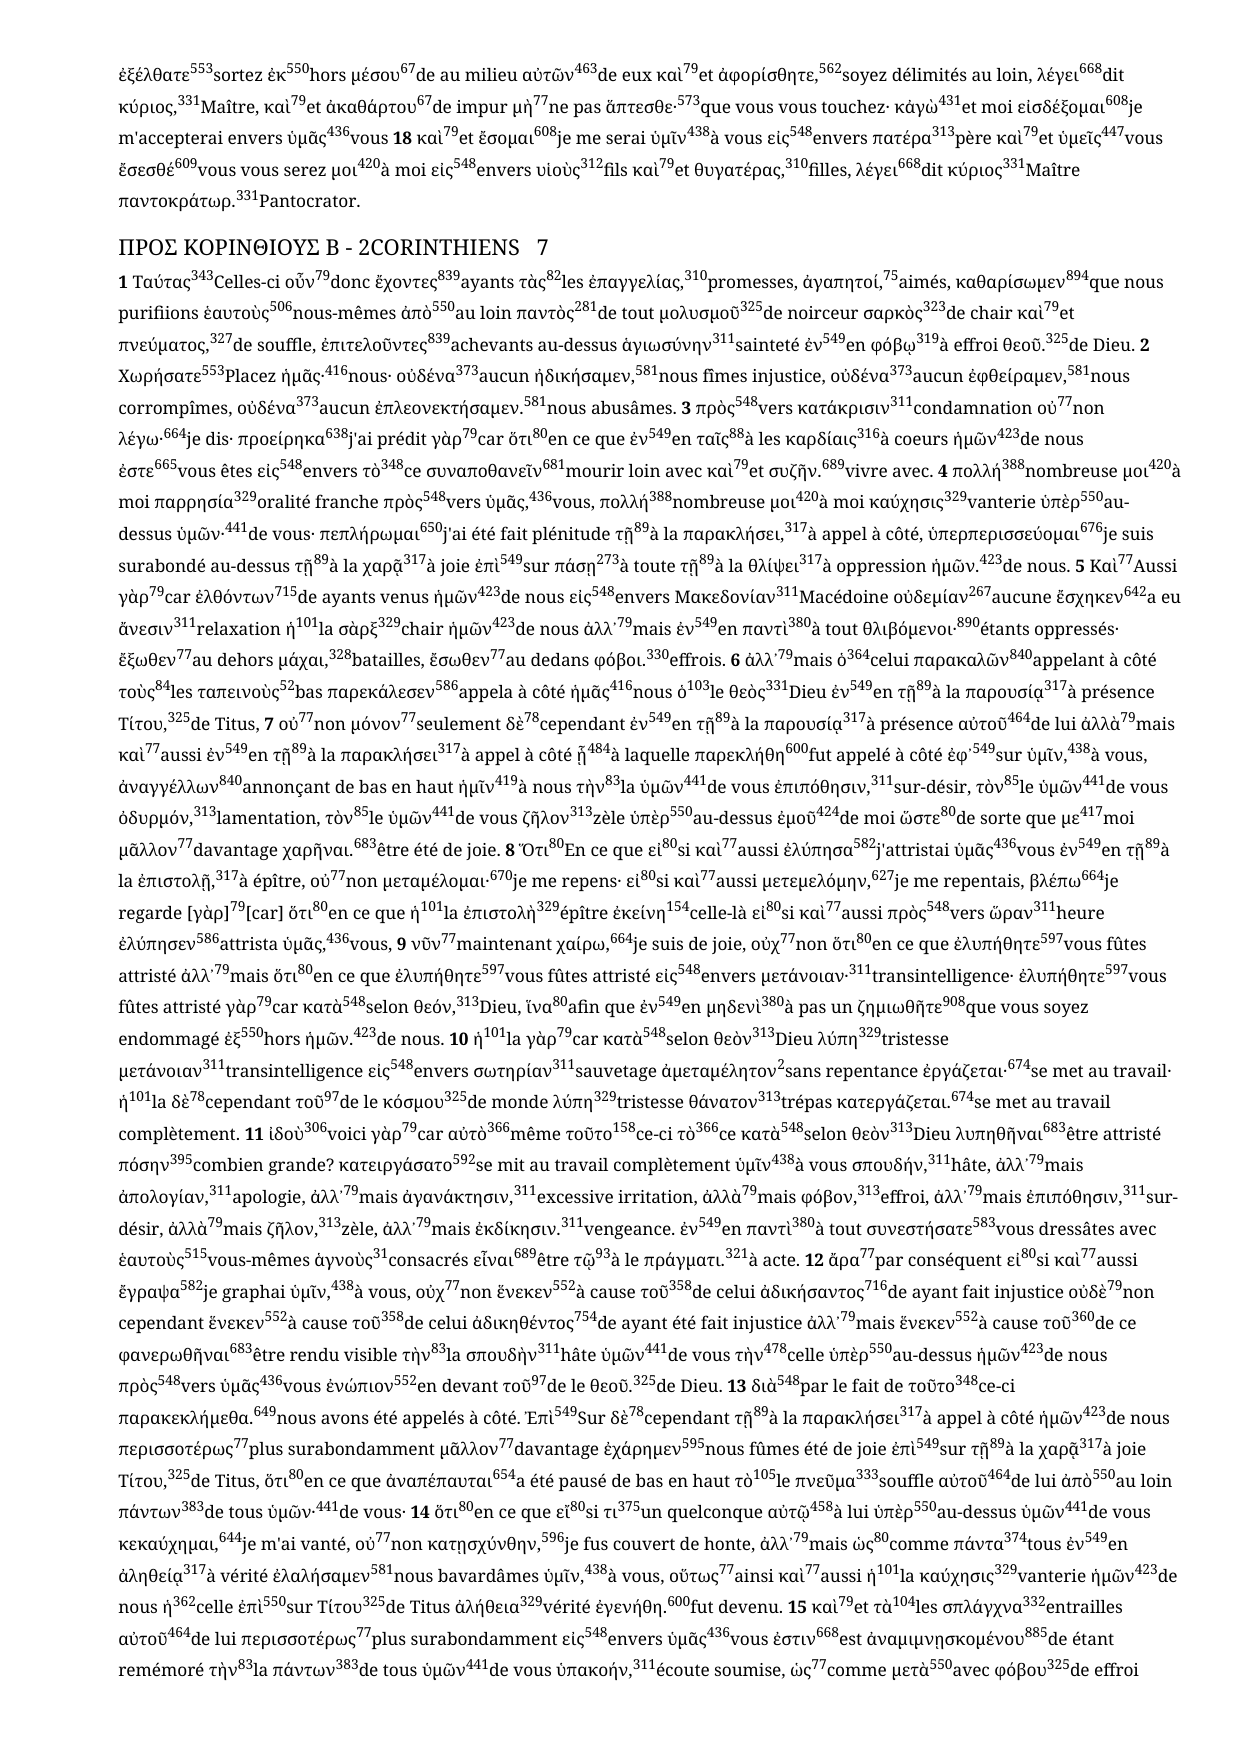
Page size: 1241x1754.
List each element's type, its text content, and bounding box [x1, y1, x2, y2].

text 1 Ταύτας343Celles-ci οὖν79donc ἔχοντες839ayants τὰς82les ἐπαγγελίας,310promesses, ἀγαπητοί,75aimés, καθαρίσωμεν894que nous purifiions ἑαυτοὺς506nous-mêmes ἀπὸ550au loin παντὸς281de tout μολυσμοῦ325de noirceur σαρκὸς323de chair καὶ79et πνεύματος,327de souffle, ἐπιτελοῦντες839achevants au-dessus ἁγιωσύνην311sainteté ἐν549en φόβῳ319à effroi θεοῦ.325de Dieu. 2 Χωρήσατε553Placez ἡμᾶς·416nous· οὐδένα373aucun ἠδικήσαμεν,581nous fîmes injustice, οὐδένα373aucun ἐφθείραμεν,581nous corrompîmes, οὐδένα373aucun ἐπλεονεκτήσαμεν.581nous abusâmes. 3 πρὸς548vers κατάκρισιν311condamnation οὐ77non λέγω·664je dis· προείρηκα638j'ai prédit γὰρ79car ὅτι80en ce que ἐν549en ταῖς88à les καρδίαις316à coeurs ἡμῶν423de nous ἐστε665vous êtes εἰς548envers τὸ348ce συναποθανεῖν681mourir loin avec καὶ79et συζῆν.689vivre avec. 4 πολλή388nombreuse μοι420à moi παρρησία329oralité franche πρὸς548vers ὑμᾶς,436vous, πολλή388nombreuse μοι420à moi καύχησις329vanterie ὑπὲρ550au-dessus ὑμῶν·441de vous· πεπλήρωμαι650j'ai été fait plénitude τῇ89à la παρακλήσει,317à appel à côté, ὑπερπερισσεύομαι676je suis surabondé au-dessus τῇ89à la χαρᾷ317à joie ἐπὶ549sur πάσῃ273à toute τῇ89à la θλίψει317à oppression ἡμῶν.423de nous. 5 Καὶ77Aussi γὰρ79car ἐλθόντων715de ayants venus ἡμῶν423de nous εἰς548envers Μακεδονίαν311Macédoine οὐδεμίαν267aucune ἔσχηκεν642a eu ἄνεσιν311relaxation ἡ101la σὰρξ329chair ἡμῶν423de nous ἀλλ᾽79mais ἐν549en παντὶ380à tout θλιβόμενοι·890étants oppressés· ἔξωθεν77au dehors μάχαι,328batailles, ἔσωθεν77au dedans φόβοι.330effrois. 6 ἀλλ᾽79mais ὁ364celui παρακαλῶν840appelant à côté τοὺς84les ταπεινοὺς52bas παρεκάλεσεν586appela à côté ἡμᾶς416nous ὁ103le θεὸς331Dieu ἐν549en τῇ89à la παρουσίᾳ317à présence Τίτου,325de Titus, 7 οὐ77non μόνον77seulement δὲ78cependant ἐν549en τῇ89à la παρουσίᾳ317à présence αὐτοῦ464de lui ἀλλὰ79mais καὶ77aussi ἐν549en τῇ89à la παρακλήσει317à appel à côté ᾗ484à laquelle παρεκλήθη600fut appelé à côté ἐφ᾽549sur ὑμῖν,438à vous, ἀναγγέλλων840annonçant de bas en haut ἡμῖν419à nous τὴν83la ὑμῶν441de vous ἐπιπόθησιν,311sur-désir, τὸν85le ὑμῶν441de vous ὀδυρμόν,313lamentation, τὸν85le ὑμῶν441de vous ζῆλον313zèle ὑπὲρ550au-dessus ἐμοῦ424de moi ὥστε80de sorte que με417moi μᾶλλον77davantage χαρῆναι.683être été de joie. 8 Ὅτι80En ce que εἰ80si καὶ77aussi ἐλύπησα582j'attristai ὑμᾶς436vous ἐν549en τῇ89à la ἐπιστολῇ,317à épître, οὐ77non μεταμέλομαι·670je me repens· εἰ80si καὶ77aussi μετεμελόμην,627je me repentais, βλέπω664je regarde [γὰρ]79[car] ὅτι80en ce que ἡ101la ἐπιστολὴ329épître ἐκείνη154celle-là εἰ80si καὶ77aussi πρὸς548vers ὥραν311heure ἐλύπησεν586attrista ὑμᾶς,436vous, 9 νῦν77maintenant χαίρω,664je suis de joie, οὐχ77non ὅτι80en ce que ἐλυπήθητε597vous fûtes attristé ἀλλ᾽79mais ὅτι80en ce que ἐλυπήθητε597vous fûtes attristé εἰς548envers μετάνοιαν·311transintelligence· ἐλυπήθητε597vous fûtes attristé γὰρ79car κατὰ548selon θεόν,313Dieu, ἵνα80afin que ἐν549en μηδενὶ380à pas un ζημιωθῆτε908que vous soyez endommagé ἐξ550hors ἡμῶν.423de nous. 10 ἡ101la γὰρ79car κατὰ548selon θεὸν313Dieu λύπη329tristesse μετάνοιαν311transintelligence εἰς548envers σωτηρίαν311sauvetage ἀμεταμέλητον2sans repentance ἐργάζεται·674se met au travail· ἡ101la δὲ78cependant τοῦ97de le κόσμου325de monde λύπη329tristesse θάνατον313trépas κατεργάζεται.674se met au travail complètement. 11 ἰδοὺ306voici γὰρ79car αὐτὸ366même τοῦτο158ce-ci τὸ366ce κατὰ548selon θεὸν313Dieu λυπηθῆναι683être attristé πόσην395combien grande? κατειργάσατο592se mit au travail complètement ὑμῖν438à vous σπουδήν,311hâte, ἀλλ᾽79mais ἀπολογίαν,311apologie, ἀλλ᾽79mais ἀγανάκτησιν,311excessive irritation, ἀλλὰ79mais φόβον,313effroi, ἀλλ᾽79mais ἐπιπόθησιν,311sur-désir, ἀλλὰ79mais ζῆλον,313zèle, ἀλλ᾽79mais ἐκδίκησιν.311vengeance. ἐν549en παντὶ380à tout συνεστήσατε583vous dressâtes avec ἑαυτοὺς515vous-mêmes ἁγνοὺς31consacrés εἶναι689être τῷ93à le πράγματι.321à acte. 12 ἄρα77par conséquent εἰ80si καὶ77aussi ἔγραψα582je graphai ὑμῖν,438à vous, οὐχ77non ἕνεκεν552à cause τοῦ358de celui ἀδικήσαντος716de ayant fait injustice οὐδὲ79non cependant ἕνεκεν552à cause τοῦ358de celui ἀδικηθέντος754de ayant été fait injustice ἀλλ᾽79mais ἕνεκεν552à cause τοῦ360de ce φανερωθῆναι683être rendu visible τὴν83la σπουδὴν311hâte ὑμῶν441de vous τὴν478celle ὑπὲρ550au-dessus ἡμῶν423de nous πρὸς548vers ὑμᾶς436vous ἐνώπιον552en devant τοῦ97de le θεοῦ.325de Dieu. 13 διὰ548par le fait de τοῦτο348ce-ci παρακεκλήμεθα.649nous avons été appelés à côté. Ἐπὶ549Sur δὲ78cependant τῇ89à la παρακλήσει317à appel à côté ἡμῶν423de nous περισσοτέρως77plus surabondamment μᾶλλον77davantage ἐχάρημεν595nous fûmes été de joie ἐπὶ549sur τῇ89à la χαρᾷ317à joie Τίτου,325de Titus, ὅτι80en ce que ἀναπέπαυται654a été pausé de bas en haut τὸ105le πνεῦμα333souffle αὐτοῦ464de lui ἀπὸ550au loin πάντων383de tous ὑμῶν·441de vous· 14 ὅτι80en ce que εἴ80si τι375un quelconque αὐτῷ458à lui ὑπὲρ550au-dessus ὑμῶν441de vous κεκαύχημαι,644je m'ai vanté, οὐ77non κατῃσχύνθην,596je fus couvert de honte, ἀλλ᾽79mais ὡς80comme πάντα374tous ἐν549en ἀληθείᾳ317à vérité ἐλαλήσαμεν581nous bavardâmes ὑμῖν,438à vous, οὕτως77ainsi καὶ77aussi ἡ101la καύχησις329vanterie ἡμῶν423de nous ἡ362celle ἐπὶ550sur Τίτου325de Titus ἀλήθεια329vérité ἐγενήθη.600fut devenu. 15 καὶ79et τὰ104les σπλάγχνα332entrailles αὐτοῦ464de lui περισσοτέρως77plus surabondamment εἰς548envers ὑμᾶς436vous ἐστιν668est ἀναμιμνῃσκομένου885de étant remémoré τὴν83la πάντων383de tous ὑμῶν441de vous ὑπακοήν,311écoute soumise, ὡς77comme μετὰ550avec φόβου325de effroi καὶ79et τρόμου325de tremblement ἐδέξασθε589vous vous acceptâtes αὐτόν.452lui. 16 χαίρω664je suis de joie ὅτι80en ce que ἐν549en παντὶ380à tout θαρρῶ664j'encourage ἐν549en ὑμῖν.438à vous. [118, 266, 1181, 1682]
text ΠΡΟΣ ΚΟΡΙΝΘΙΟΥΣ Β - 2CORINTHIENS 7 [118, 231, 1181, 261]
text 1 Συνεργοῦντες839Travaillants avec δὲ78cependant καὶ77aussi παρακαλοῦμεν663nous appelons à côté μὴ77ne pas εἰς548envers κενὸν55vide τὴν83la χάριν311grâce τοῦ97de le θεοῦ325de Dieu δέξασθαι682se accepter ὑμᾶς·436vous· 2 λέγει668dit γάρ·79car· καιρῷ319à moment δεκτῷ10à acceptable ἐπήκουσά582j'écoutai sûrement σου442de toi καὶ79et ἐν549en ἡμέρᾳ317à journée σωτηρίας323de sauvetage ἐβοήθησά582j'aidai σοι.439à toi. ἰδοὺ306voici νῦν77maintenant καιρὸς331moment εὐπρόσδεκτος,22bien acceptable auprès, ἰδοὺ306voici νῦν77maintenant ἡμέρα329journée σωτηρίας.323de sauvetage. 3 Μηδεμίαν267Pas une ἐν549en μηδενὶ380à pas un διδόντες839donnants προσκοπήν,311achoppement, ἵνα80afin que μὴ77ne pas μωμηθῇ911que soit reproché ἡ101la διακονία,329service, 4 ἀλλ᾽79mais ἐν549en παντὶ380à tout συνιστάντες839dressants avec ἑαυτοὺς506nous-mêmes ὡς80comme θεοῦ325de Dieu διάκονοι,330serviteurs, ἐν549en ὑπομονῇ317à résistance πολλῇ,273à nombreuse, ἐν549en θλίψεσιν,316à oppressions, ἐν549en ἀνάγκαις,316à nécessités, ἐν549en στενοχωρίαις,316à étroitesses d'espaces, 5 ἐν549en πληγαῖς,316à coups, ἐν549en φυλακαῖς,316à gardiennages, ἐν549en ἀκαταστασίαις,316à instabilités, ἐν549en κόποις,318à frappements, ἐν549en ἀγρυπνίαις,316à insomnies, ἐν549en νηστείαις,316à jeûnes, 6 ἐν549en ἁγνότητι,317à consécration, ἐν549en γνώσει,317à connaissance, ἐν549en μακροθυμίᾳ,317à distance de fureur, ἐν549en χρηστότητι,317à utilité bonté, ἐν549en πνεύματι321à souffle ἁγίῳ,12à saint, ἐν549en ἀγάπῃ317à amour ἀνυποκρίτῳ,8à sans hypocrisie, 7 ἐν549en λόγῳ319à discours ἀληθείας,323de vérité, ἐν549en δυνάμει317à puissance θεοῦ·325de Dieu· διὰ550par τῶν98de les ὅπλων326de armes τῆς95de la δικαιοσύνης323de justice τῶν98de les δεξιῶν66de droits καὶ79et ἀριστερῶν,66de gauches, 8 διὰ550par δόξης323de gloire καὶ79et ἀτιμίας,323de dévalorisation, διὰ550par δυσφημίας323de diffamation καὶ79et εὐφημίας·323de euphémie· ὡς80comme πλάνοι70égareurs καὶ79et ἀληθεῖς,70vrais, 9 ὡς80comme ἀγνοούμενοι890étants méconnus καὶ79et ἐπιγινωσκόμενοι,890étants reconnus, ὡς80comme ἀποθνῄσκοντες839mourants loin καὶ79et ἰδοὺ306voici ζῶμεν,663nous vivons, ὡς80comme παιδευόμενοι890étants éduqués καὶ79et μὴ77ne pas θανατούμενοι,890étants mis à trépas, 10 ὡς80comme λυπούμενοι890étants attristés ἀεὶ77toujours δὲ78cependant χαίροντες,839étants de joie, ὡς80comme πτωχοὶ70pauvres πολλοὺς372nombreux δὲ78cependant πλουτίζοντες,839enrichissants, ὡς80comme μηδὲν375pas un ἔχοντες839ayants καὶ79et πάντα374tous κατέχοντες.839tenants de haut en bas. 11 Τὸ105Le στόμα333bouche ἡμῶν423de nous ἀνέῳγεν642a ouvert πρὸς548vers ὑμᾶς,436vous, Κορίνθιοι,336Corinthiens, ἡ101la καρδία329coeur ἡμῶν423de nous πεπλάτυνται·654a été élargi· 12 οὐ77non στενοχωρεῖσθε677vous êtes resserrés d'espace ἐν549en ἡμῖν,419à nous, στενοχωρεῖσθε677vous êtes resserrés d'espace δὲ78cependant ἐν549en τοῖς92à les σπλάγχνοις320à entrailles ὑμῶν·441de vous· 13 τὴν83la δὲ78cependant αὐτὴν136même ἀντιμισθίαν,311contre rémunération, ὡς80comme τέκνοις320à enfants λέγω,664je dis, πλατύνθητε562soyez élargis καὶ77aussi ὑμεῖς.447vous. 14 Μὴ77Ne pas γίνεσθε573que vous vous devenez ἑτεροζυγοῦντες839ayants joug-balance différent ἀπίστοις·58à incroyants· τίς172quelle γὰρ79car μετοχὴ329participation δικαιοσύνῃ317à justice καὶ79et ἀνομίᾳ,317à illégalité, ἢ79ou τίς172quelle κοινωνία329communion φωτὶ321à lumière πρὸς548vers σκότος;315ténèbre; 15 τίς172quelle δὲ78cependant συμφώνησις329consonance Χριστοῦ325de Christ πρὸς548vers Βελιάρ,313Béliar, ἢ79ou τίς172quelle μερὶς329portion πιστῷ59à croyable μετὰ550avec ἀπίστου;65de incroyant; 16 τίς172quelle δὲ78cependant συγκατάθεσις329pose de haut en bas avec ναῷ319à temple θεοῦ325de Dieu μετὰ550avec εἰδώλων;326de idoles; ἡμεῖς430nous γὰρ79car ναὸς331temple θεοῦ325de Dieu ἐσμεν663nous sommes ζῶντος,834de vivant, καθὼς77de haut en bas comme εἶπεν586dit ὁ103le θεὸς331Dieu ὅτι80en ce que ἐνοικήσω602j'enhabiterai maison ἐν549en αὐτοῖς457à eux καὶ79et ἐμπεριπατήσω602j'empiéterai autour καὶ79et ἔσομαι608je me serai αὐτῶν463de eux θεὸς331Dieu καὶ79et αὐτοὶ468eux ἔσονταί611se seront μου424de moi λαός.331peuple. 17 διὸ79c'est pourquoi ἐξέλθατε553sortez ἐκ550hors μέσου67de au milieu αὐτῶν463de eux καὶ79et ἀφορίσθητε,562soyez délimités au loin, λέγει668dit κύριος,331Maître, καὶ79et ἀκαθάρτου67de impur μὴ77ne pas ἅπτεσθε·573que vous vous touchez· κἀγὼ431et moi εἰσδέξομαι608je m'accepterai envers ὑμᾶς436vous 18 καὶ79et ἔσομαι608je me serai ὑμῖν438à vous εἰς548envers πατέρα313père καὶ79et ὑμεῖς447vous ἔσεσθέ609vous vous serez μοι420à moi εἰς548envers υἱοὺς312fils καὶ79et θυγατέρας,310filles, λέγει668dit κύριος331Maître παντοκράτωρ.331Pantocrator. [118, 59, 1181, 213]
